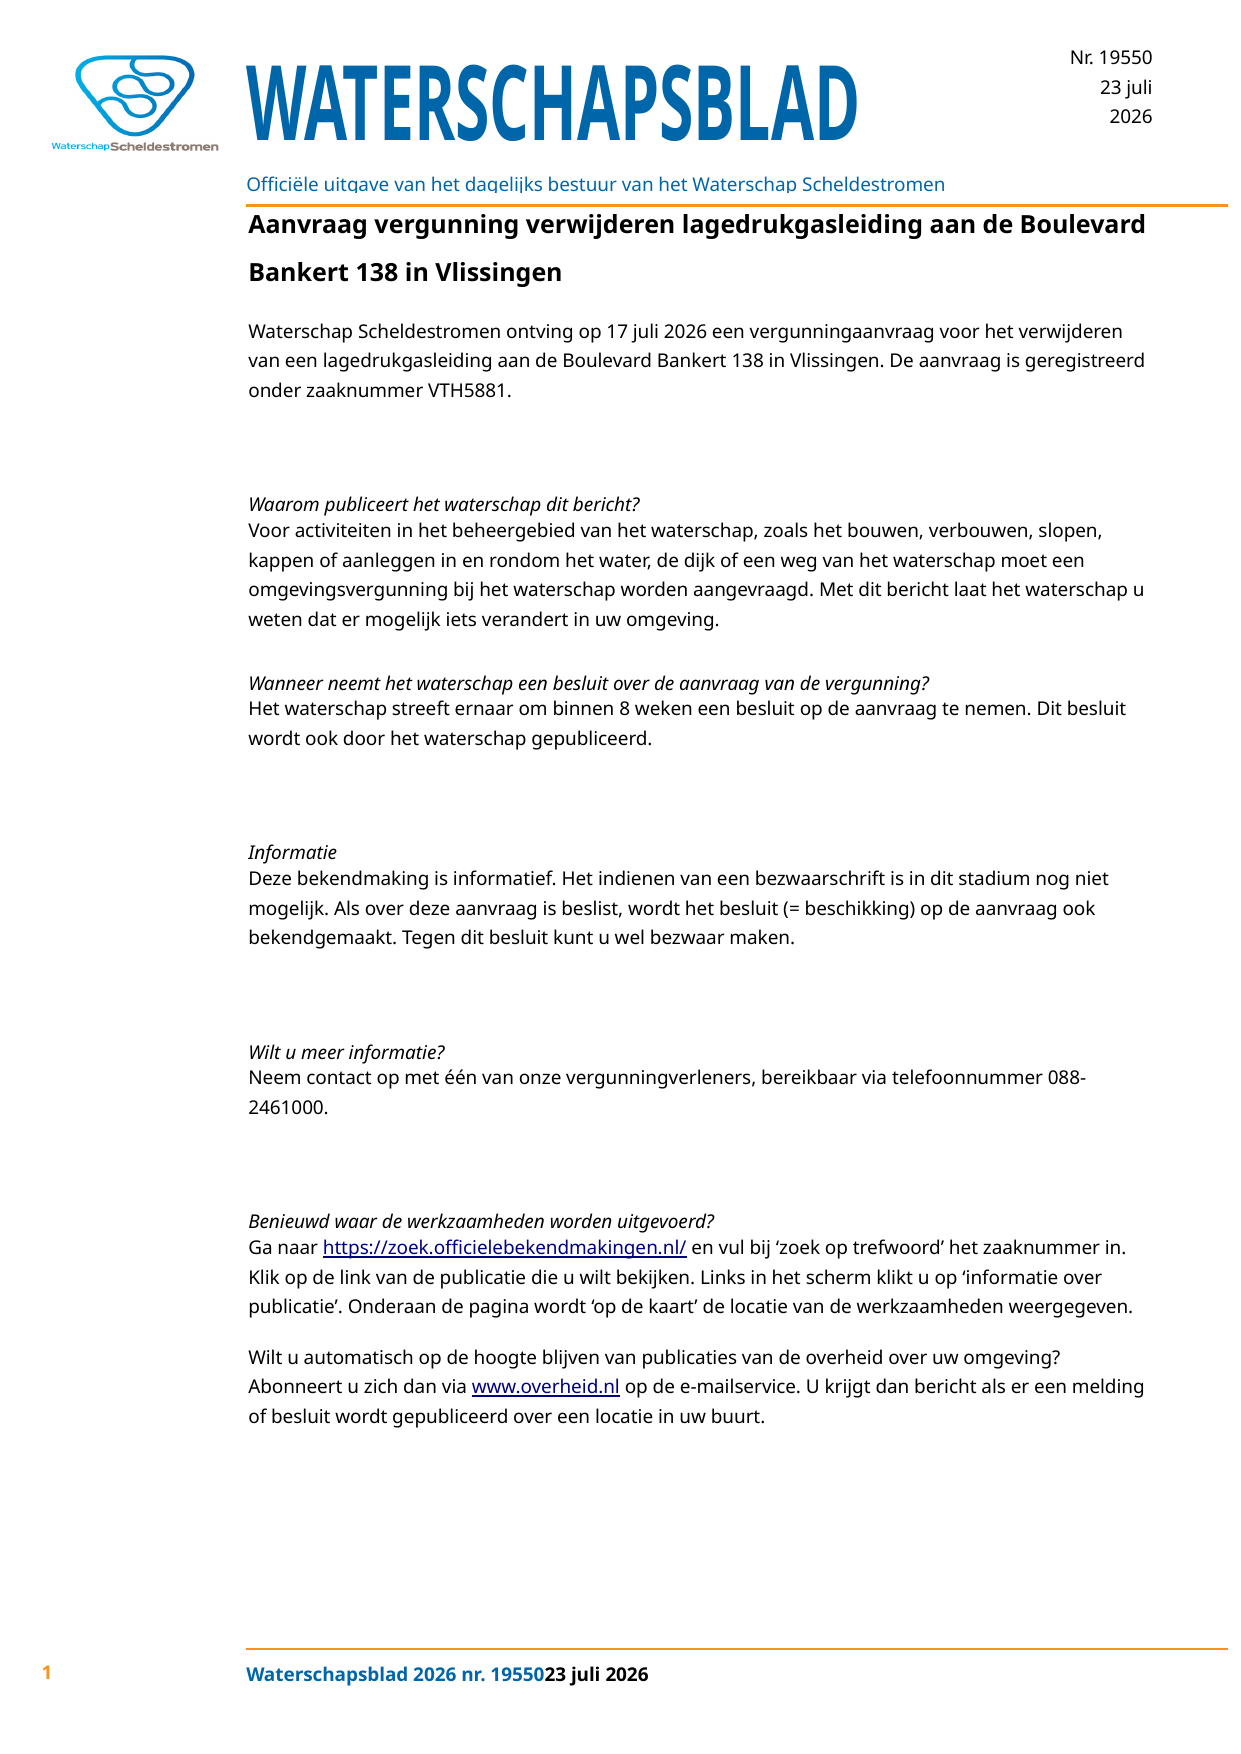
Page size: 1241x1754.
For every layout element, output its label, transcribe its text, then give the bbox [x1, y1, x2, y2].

text Wilt u automatisch op de hoogte blijven van publicaties van de overheid over uw omgeving? Abonneert u zich dan via www.overheid.nl op de e-mailservice. U krijgt dan bericht als er een melding of besluit wordt gepubliceerd over een locatie in uw buurt. [248, 1344, 1152, 1429]
text Wanneer neemt het waterschap een besluit over de aanvraag van de vergunning? [248, 670, 1152, 696]
picture [41, 47, 231, 172]
text Wilt u meer informatie? [248, 1039, 1152, 1064]
text Deze bekendmaking is informatief. Het indienen van een bezwaarschrift is in dit stadium nog niet mogelijk. Als over deze aanvraag is beslist, wordt het besluit (= beschikking) op de aanvraag ook bekendgemaakt. Tegen dit besluit kunt u wel bezwaar maken. [248, 865, 1152, 950]
text Ga naar https://zoek.officielebekendmakingen.nl/ en vul bij ‘zoek op trefwoord’ het zaaknummer in. Klik op de link van de publicatie die u wilt bekijken. Links in het scherm klikt u op ‘informatie over publicatie’. Onderaan de pagina wordt ‘op de kaart’ de locatie van de werkzaamheden weergegeven. [248, 1234, 1152, 1319]
text Aanvraag vergunning verwijderen lagedrukgasleiding aan de Boulevard Bankert 138 in Vlissingen [248, 207, 1152, 288]
text Informatie [248, 839, 1152, 865]
text Voor activiteiten in het beheergebied van het waterschap, zoals het bouwen, verbouwen, slopen, kappen of aanleggen in en rondom het water, de dijk of een weg van het waterschap moet een omgevingsvergunning bij het waterschap worden aangevraagd. Met dit bericht laat het waterschap u weten dat er mogelijk iets verandert in uw omgeving. [248, 517, 1152, 632]
text Neem contact op met één van onze vergunningverleners, bereikbaar via telefoonnummer 088-2461000. [248, 1064, 1152, 1120]
text Benieuwd waar de werkzaamheden worden uitgevoerd? [248, 1208, 1152, 1234]
text Het waterschap streeft ernaar om binnen 8 weken een besluit op de aanvraag te nemen. Dit besluit wordt ook door het waterschap gepubliceerd. [248, 696, 1152, 751]
text Waterschap Scheldestromen ontving op 17 juli 2026 een vergunningaanvraag voor het verwijderen van een lagedrukgasleiding aan de Boulevard Bankert 138 in Vlissingen. De aanvraag is geregistreerd onder zaaknummer VTH5881. [248, 318, 1152, 403]
text Waarom publiceert het waterschap dit bericht? [248, 491, 1152, 517]
